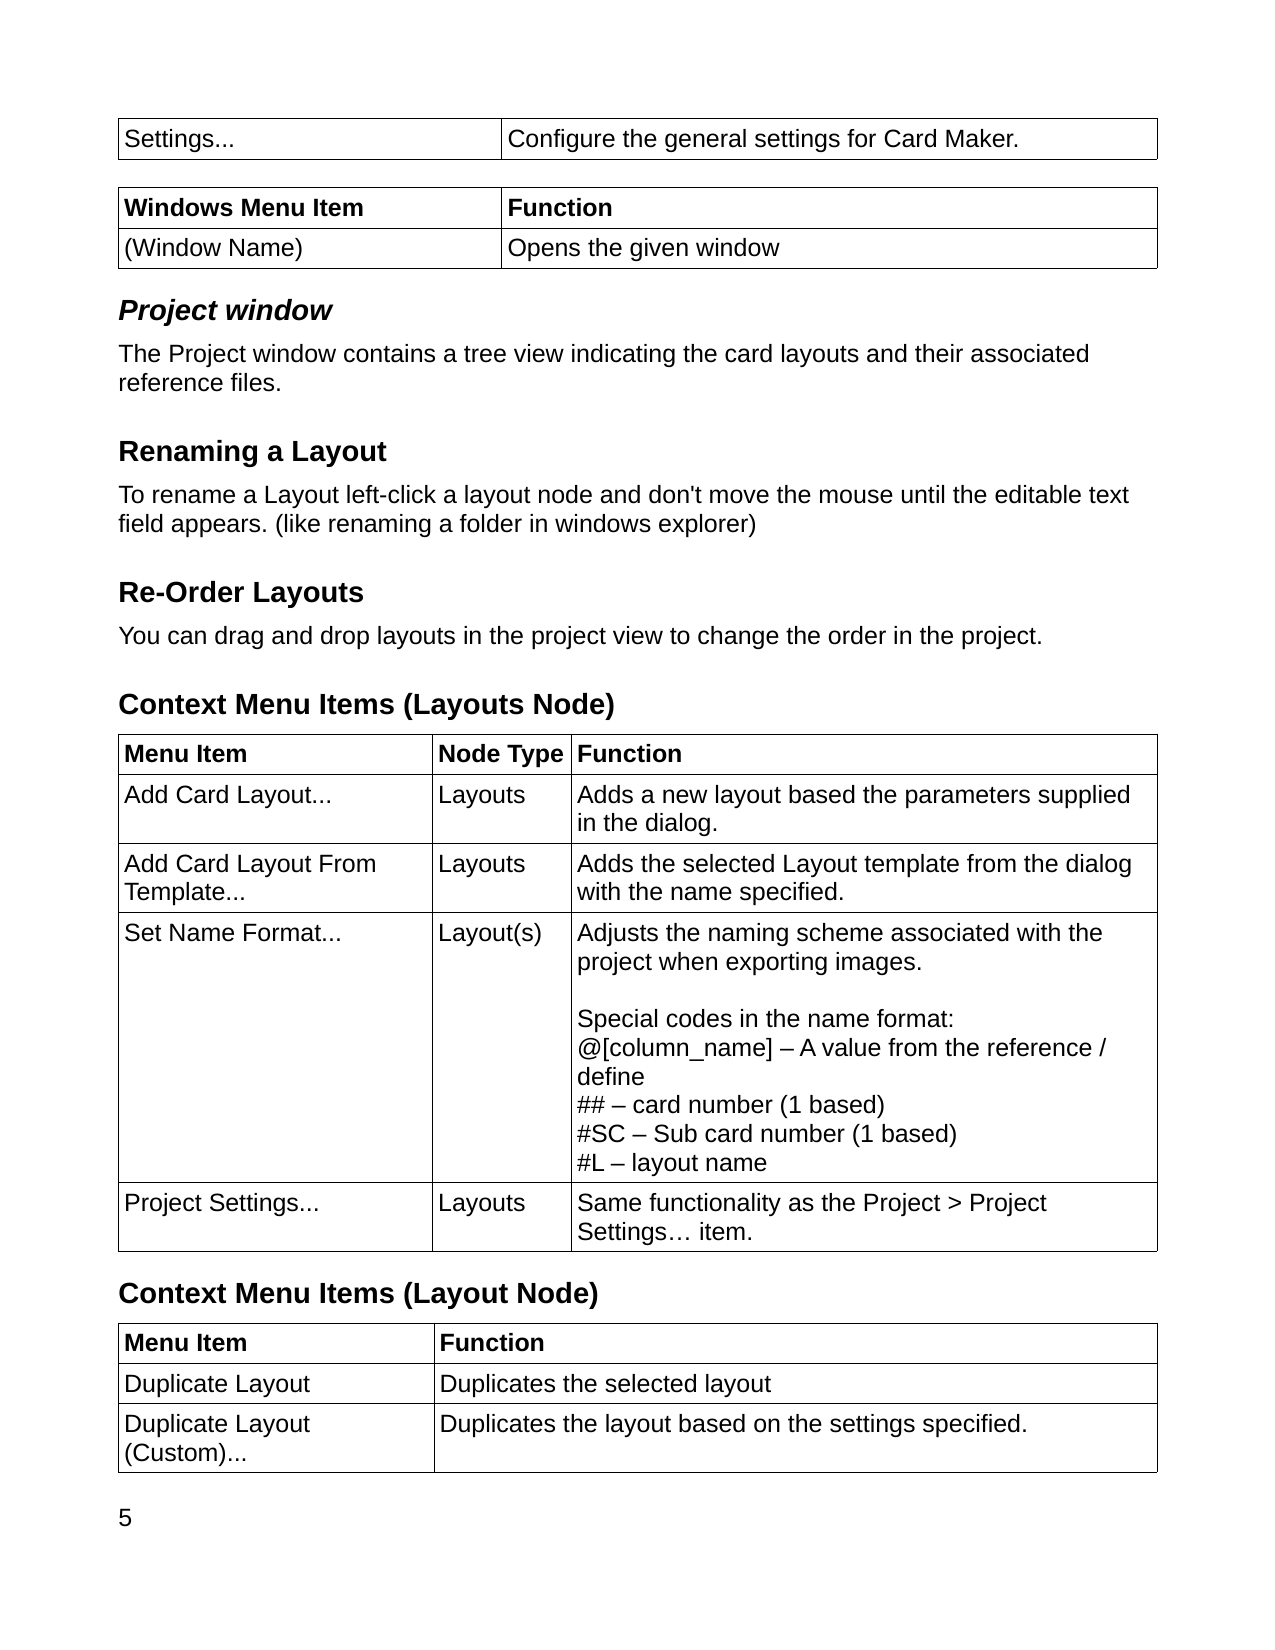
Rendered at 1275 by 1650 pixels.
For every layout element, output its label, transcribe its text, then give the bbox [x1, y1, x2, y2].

table_header Windows Menu Item [119, 188, 501, 228]
text The Project window contains a tree view indicating the card layouts and their associated reference files. [118, 339, 1157, 397]
table_cell Duplicate Layout [119, 1364, 434, 1403]
table_cell Duplicates the layout based on the settings specified. [435, 1404, 1157, 1472]
subtitle Project window [118, 293, 1157, 327]
table_cell Adjusts the naming scheme associated with the project when exporting images. Special codes in the name format: @[column_name] – A value from the reference / define ## – card number (1 based) #SC – Sub card number (1 based) #L – layout name [572, 913, 1157, 1182]
text To rename a Layout left-click a layout node and don't move the mouse until the editable text field appears. (like renaming a folder in windows explorer) [118, 480, 1157, 538]
table_cell Same functionality as the Project > Project Settings… item. [572, 1183, 1157, 1251]
table_header Function [435, 1324, 1157, 1363]
table_cell Add Card Layout... [119, 775, 432, 843]
table_cell Configure the general settings for Card Maker. [502, 119, 1157, 158]
table_cell Duplicates the selected layout [435, 1364, 1157, 1403]
table_cell Opens the given window [502, 229, 1157, 268]
table_cell (Window Name) [119, 229, 501, 268]
table_cell Adds a new layout based the parameters supplied in the dialog. [572, 775, 1157, 843]
text You can drag and drop layouts in the project view to change the order in the project. [118, 621, 1157, 650]
table_header Function [572, 735, 1157, 774]
table_cell Adds the selected Layout template from the dialog with the name specified. [572, 844, 1157, 912]
table_cell Settings... [119, 119, 501, 158]
subtitle Context Menu Items (Layouts Node) [118, 687, 1157, 721]
table_header Function [502, 188, 1157, 228]
subtitle Re-Order Layouts [118, 575, 1157, 609]
subtitle Context Menu Items (Layout Node) [118, 1276, 1157, 1310]
table_cell Duplicate Layout (Custom)... [119, 1404, 434, 1472]
table_cell Layouts [433, 844, 571, 912]
table_cell Layouts [433, 1183, 571, 1251]
table_cell Add Card Layout From Template... [119, 844, 432, 912]
table_header Menu Item [119, 1324, 434, 1363]
table_header Menu Item [119, 735, 432, 774]
table_header Node Type [433, 735, 571, 774]
table_cell Project Settings... [119, 1183, 432, 1251]
table_cell Layouts [433, 775, 571, 843]
subtitle Renaming a Layout [118, 434, 1157, 468]
table_cell Set Name Format... [119, 913, 432, 1182]
table_cell Layout(s) [433, 913, 571, 1182]
